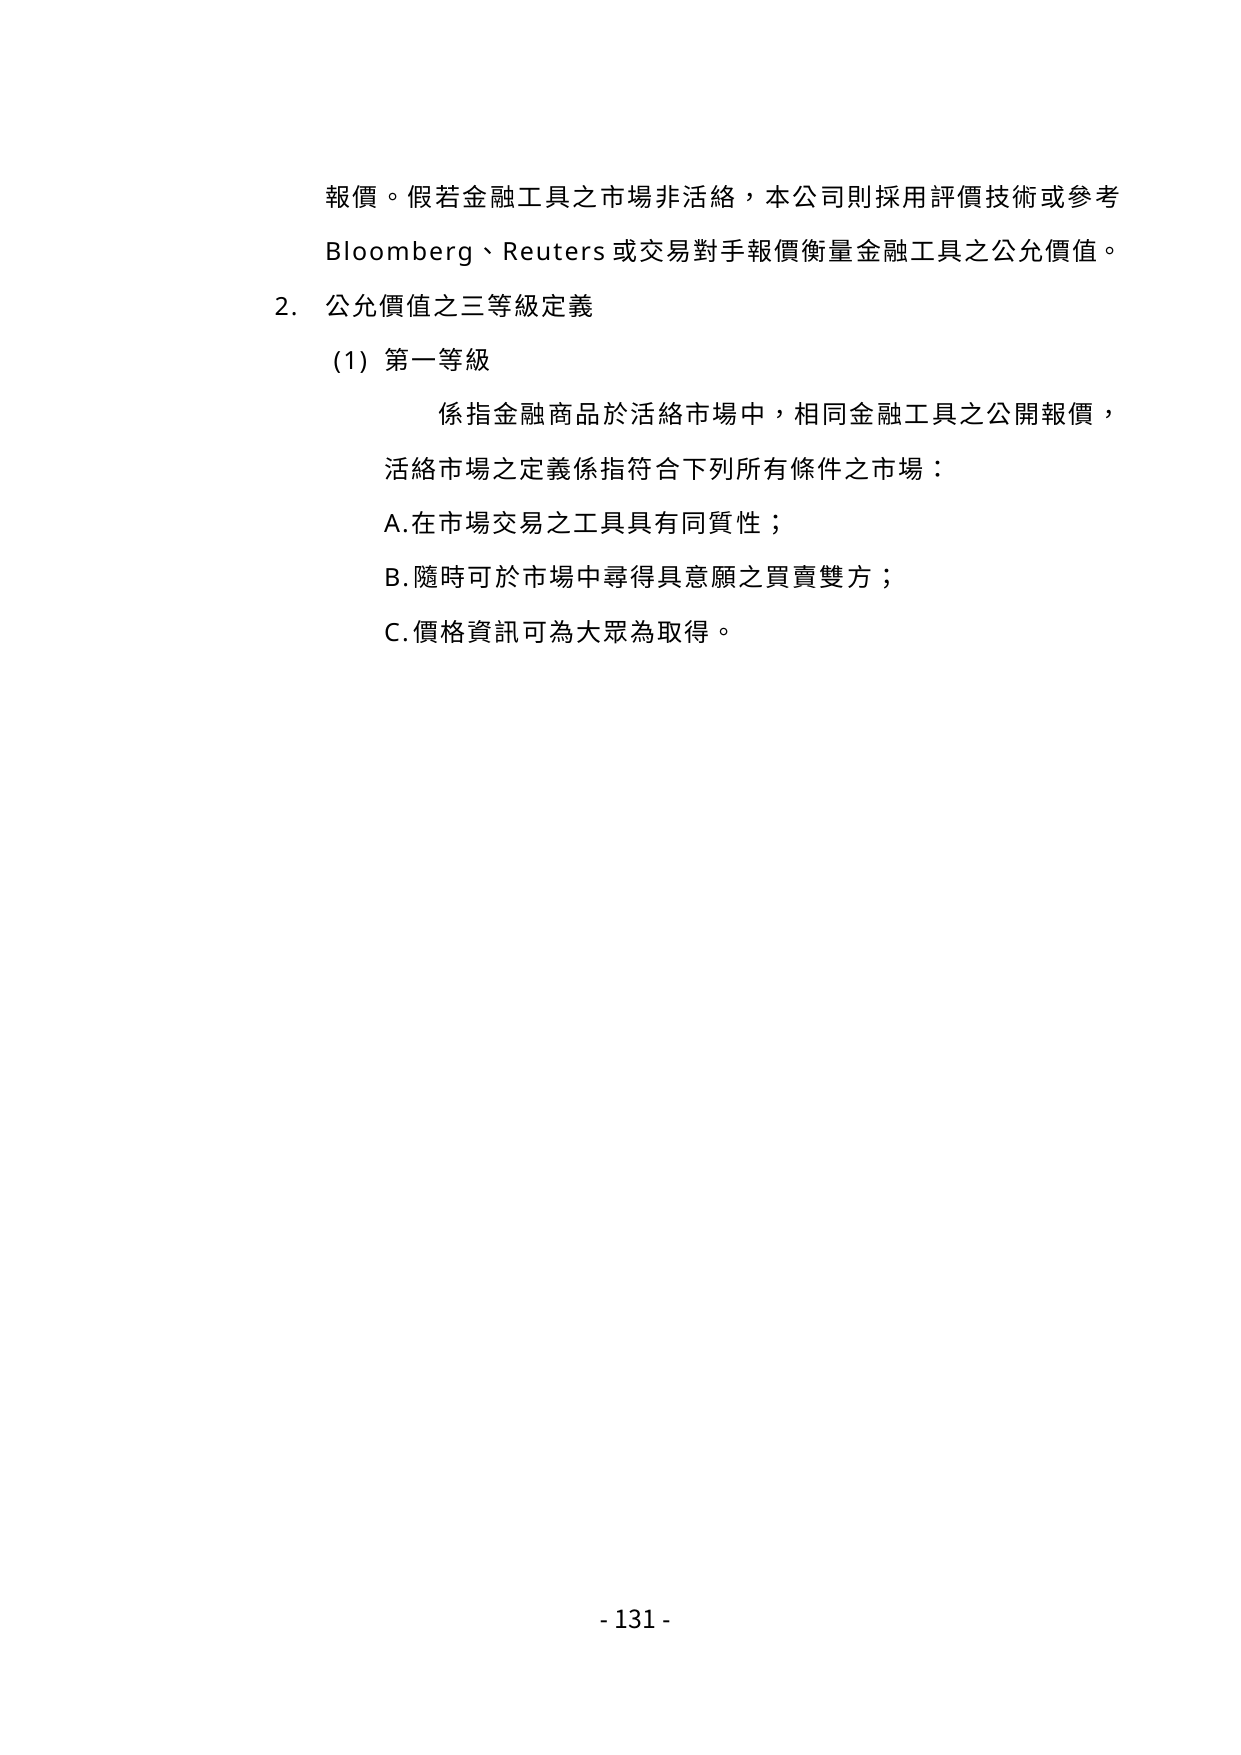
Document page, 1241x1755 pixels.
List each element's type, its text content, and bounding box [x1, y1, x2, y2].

text 係指金融商品於活絡市場中，相同金融工具之公開報價，活絡市場之定義係指符合下列所有條件之市場： [384, 395, 1122, 485]
text 2. 公允價值之三等級定義 [266, 286, 1122, 322]
text (1) 第一等級 [325, 340, 1122, 377]
text A.在市場交易之工具具有同質性； [384, 503, 1122, 540]
text C. 價格資訊可為大眾為取得。 [384, 612, 1122, 648]
text B. 隨時可於市場中尋得具意願之買賣雙方； [384, 558, 1122, 594]
text 報價。假若金融工具之市場非活絡，本公司則採用評價技術或參考Bloomberg、Reuters或交易對手報價衡量金融工具之公允價值。 [325, 177, 1122, 268]
